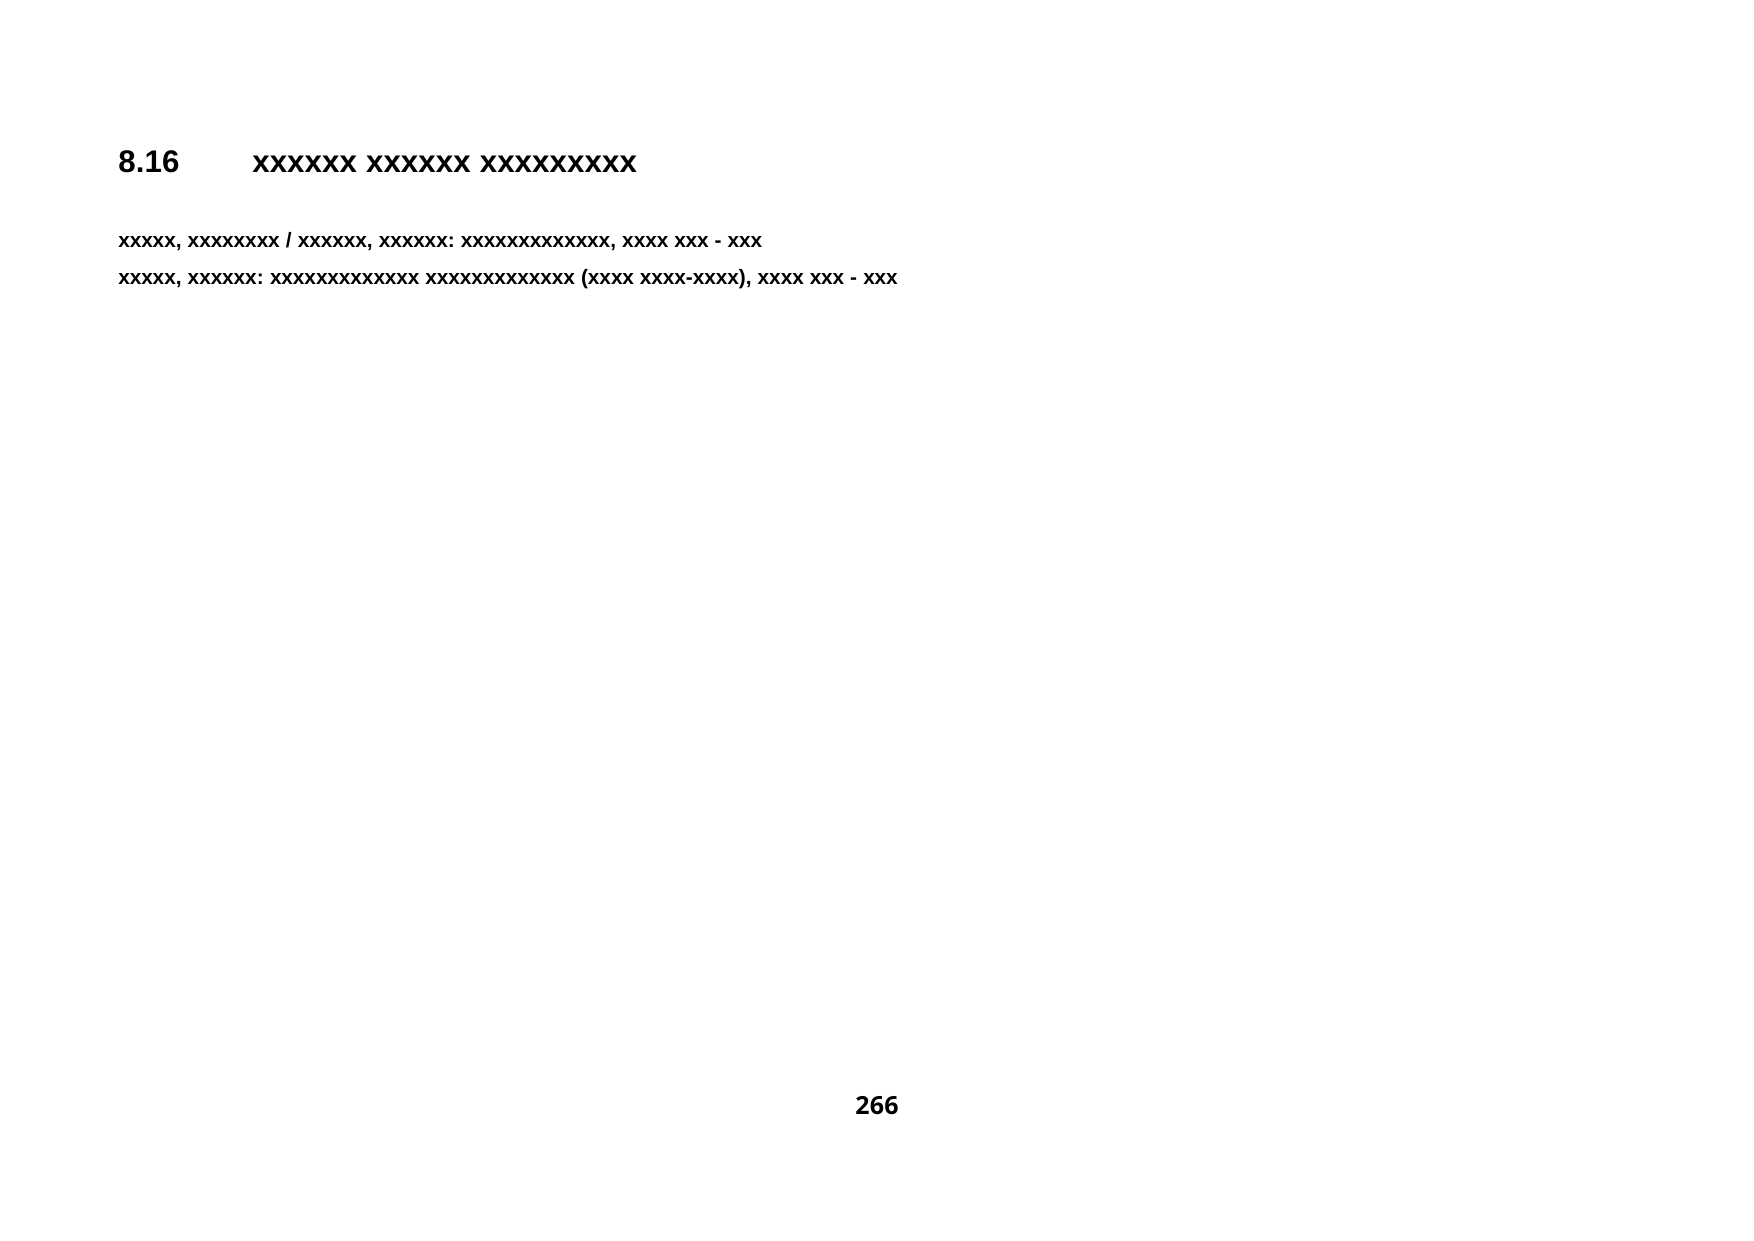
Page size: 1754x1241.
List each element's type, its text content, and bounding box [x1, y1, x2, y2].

text xxxxx, xxxxxx: xxxxxxxxxxxxx xxxxxxxxxxxxx (xxxx xxxx-xxxx), xxxx xxx - xxx [118, 265, 1636, 289]
text xxxxx, xxxxxxxx / xxxxxx, xxxxxx: xxxxxxxxxxxxx, xxxx xxx - xxx [118, 228, 1636, 252]
subtitle xxxxxx xxxxxx xxxxxxxxx [118, 143, 1636, 179]
